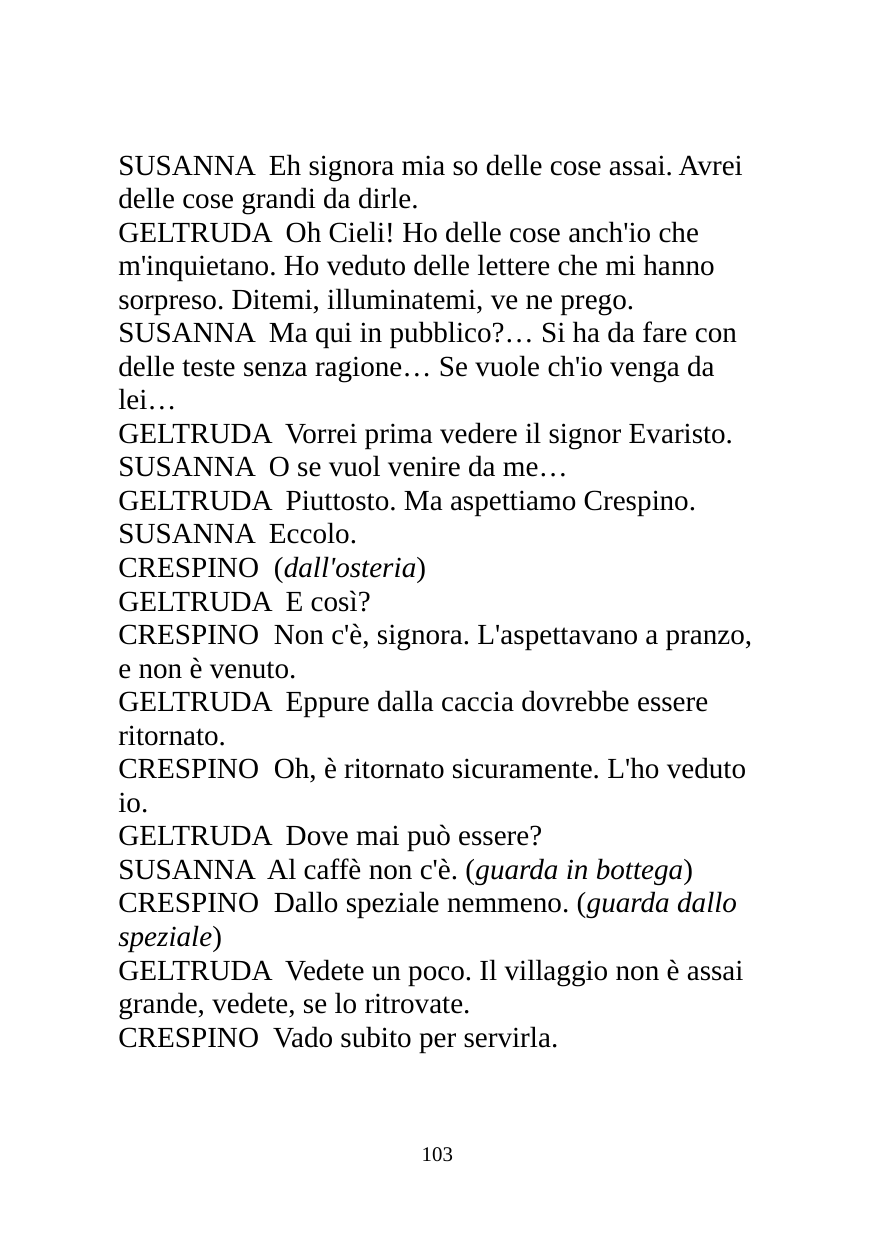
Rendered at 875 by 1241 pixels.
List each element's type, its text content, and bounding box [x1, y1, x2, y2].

text CRESPINO Oh, è ritornato sicuramente. L'ho veduto io. [118, 751, 756, 818]
text GELTRUDA Piuttosto. Ma aspettiamo Crespino. [118, 483, 756, 517]
text SUSANNA Eccolo. [118, 517, 756, 550]
text CRESPINO (dall'osteria) [118, 550, 756, 584]
text CRESPINO Vado subito per servirla. [118, 1020, 756, 1053]
text SUSANNA Eh signora mia so delle cose assai. Avrei delle cose grandi da dirle. [118, 148, 756, 215]
text CRESPINO Dallo speziale nemmeno. (guarda dallo speziale) [118, 886, 756, 953]
text GELTRUDA Eppure dalla caccia dovrebbe essere ritornato. [118, 684, 756, 751]
text GELTRUDA E così? [118, 584, 756, 617]
text SUSANNA Ma qui in pubblico?… Si ha da fare con delle teste senza ragione… Se vuole ch'io venga da lei… [118, 315, 756, 416]
text GELTRUDA Dove mai può essere? [118, 818, 756, 852]
text GELTRUDA Vedete un poco. Il villaggio non è assai grande, vedete, se lo ritrovate. [118, 953, 756, 1020]
text SUSANNA O se vuol venire da me… [118, 449, 756, 483]
text GELTRUDA Vorrei prima vedere il signor Evaristo. [118, 416, 756, 449]
text GELTRUDA Oh Cieli! Ho delle cose anch'io che m'inquietano. Ho veduto delle lettere che mi hanno sorpreso. Ditemi, illuminatemi, ve ne prego. [118, 215, 756, 315]
text CRESPINO Non c'è, signora. L'aspettavano a pranzo, e non è venuto. [118, 617, 756, 684]
text SUSANNA Al caffè non c'è. (guarda in bottega) [118, 852, 756, 886]
